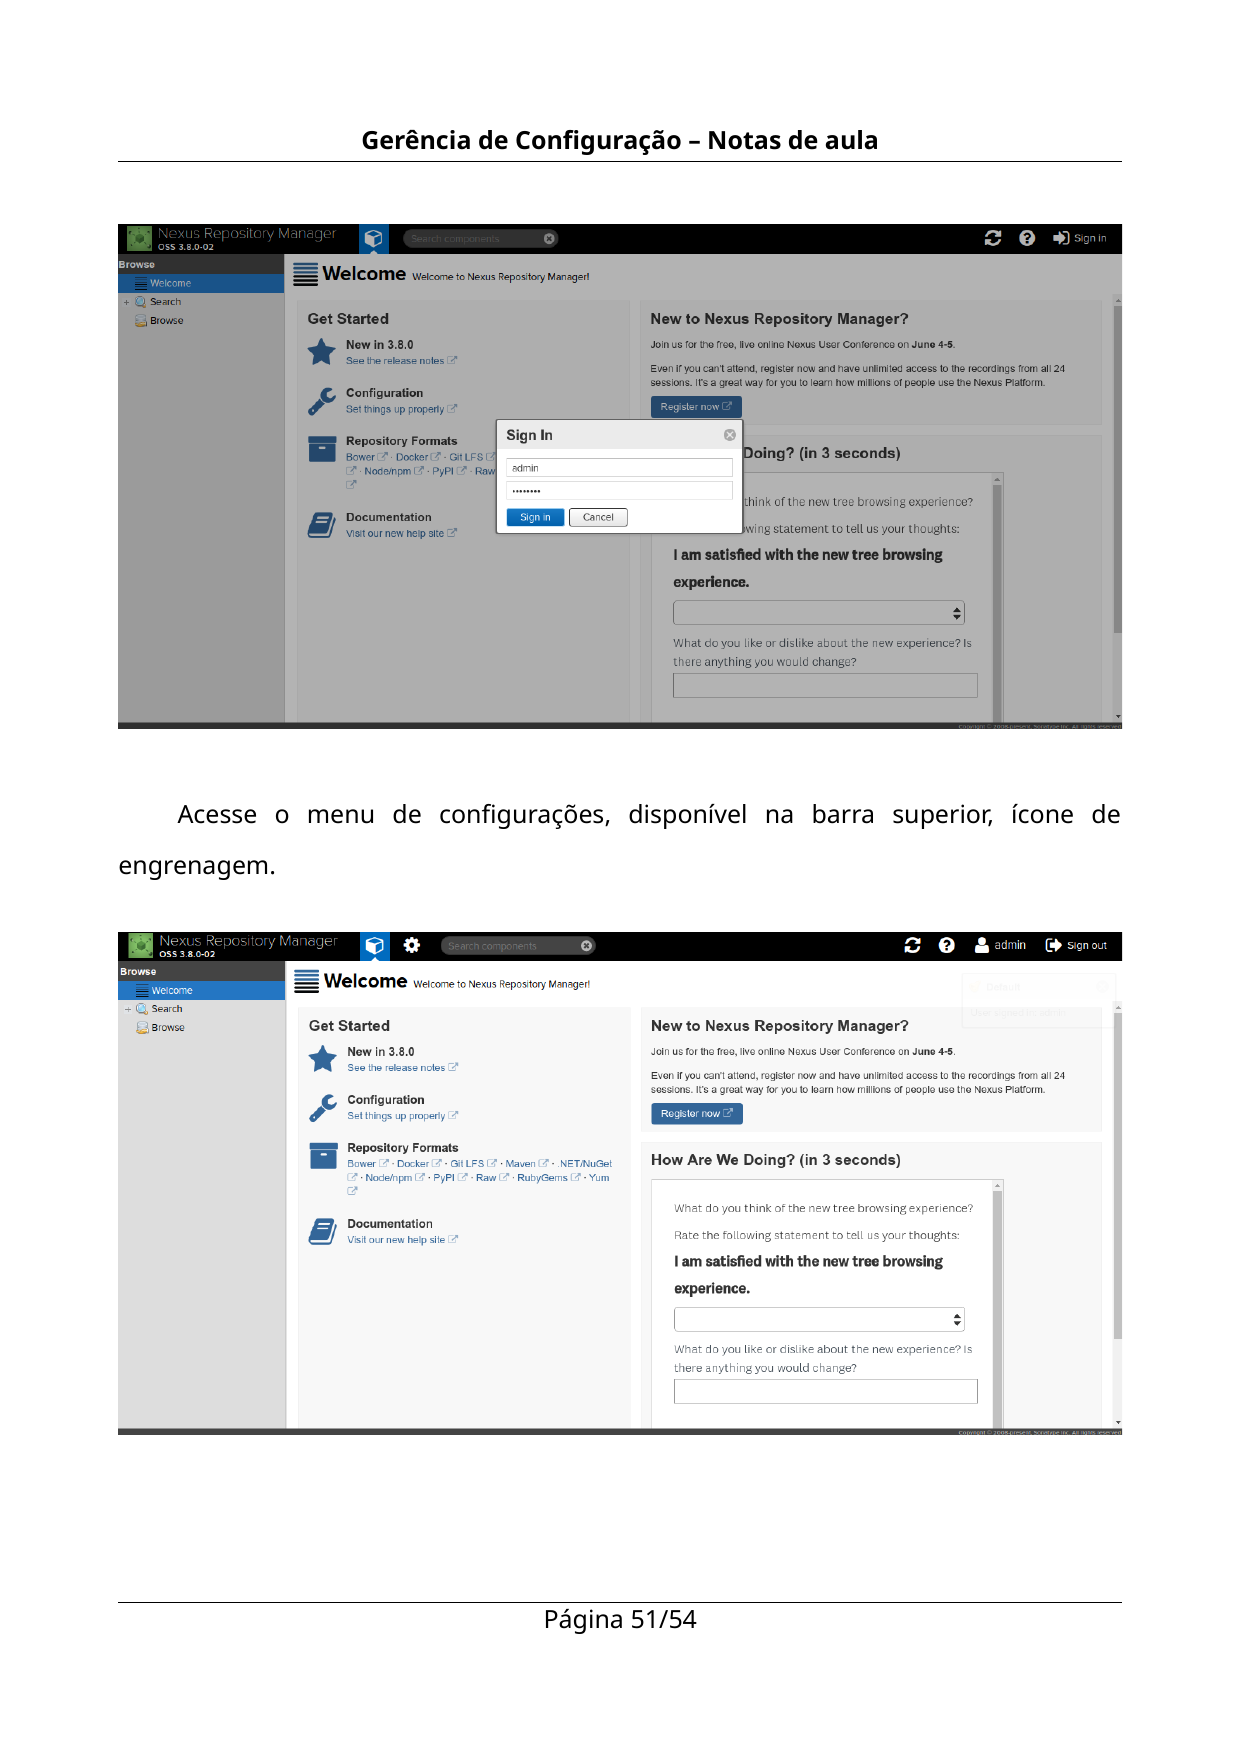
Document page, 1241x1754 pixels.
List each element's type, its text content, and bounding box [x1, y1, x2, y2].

text Acesse o menu de configurações, disponível na barra superior, ícone de engrenagem. [118, 797, 1122, 882]
picture [118, 224, 1123, 729]
picture [118, 932, 1123, 1435]
